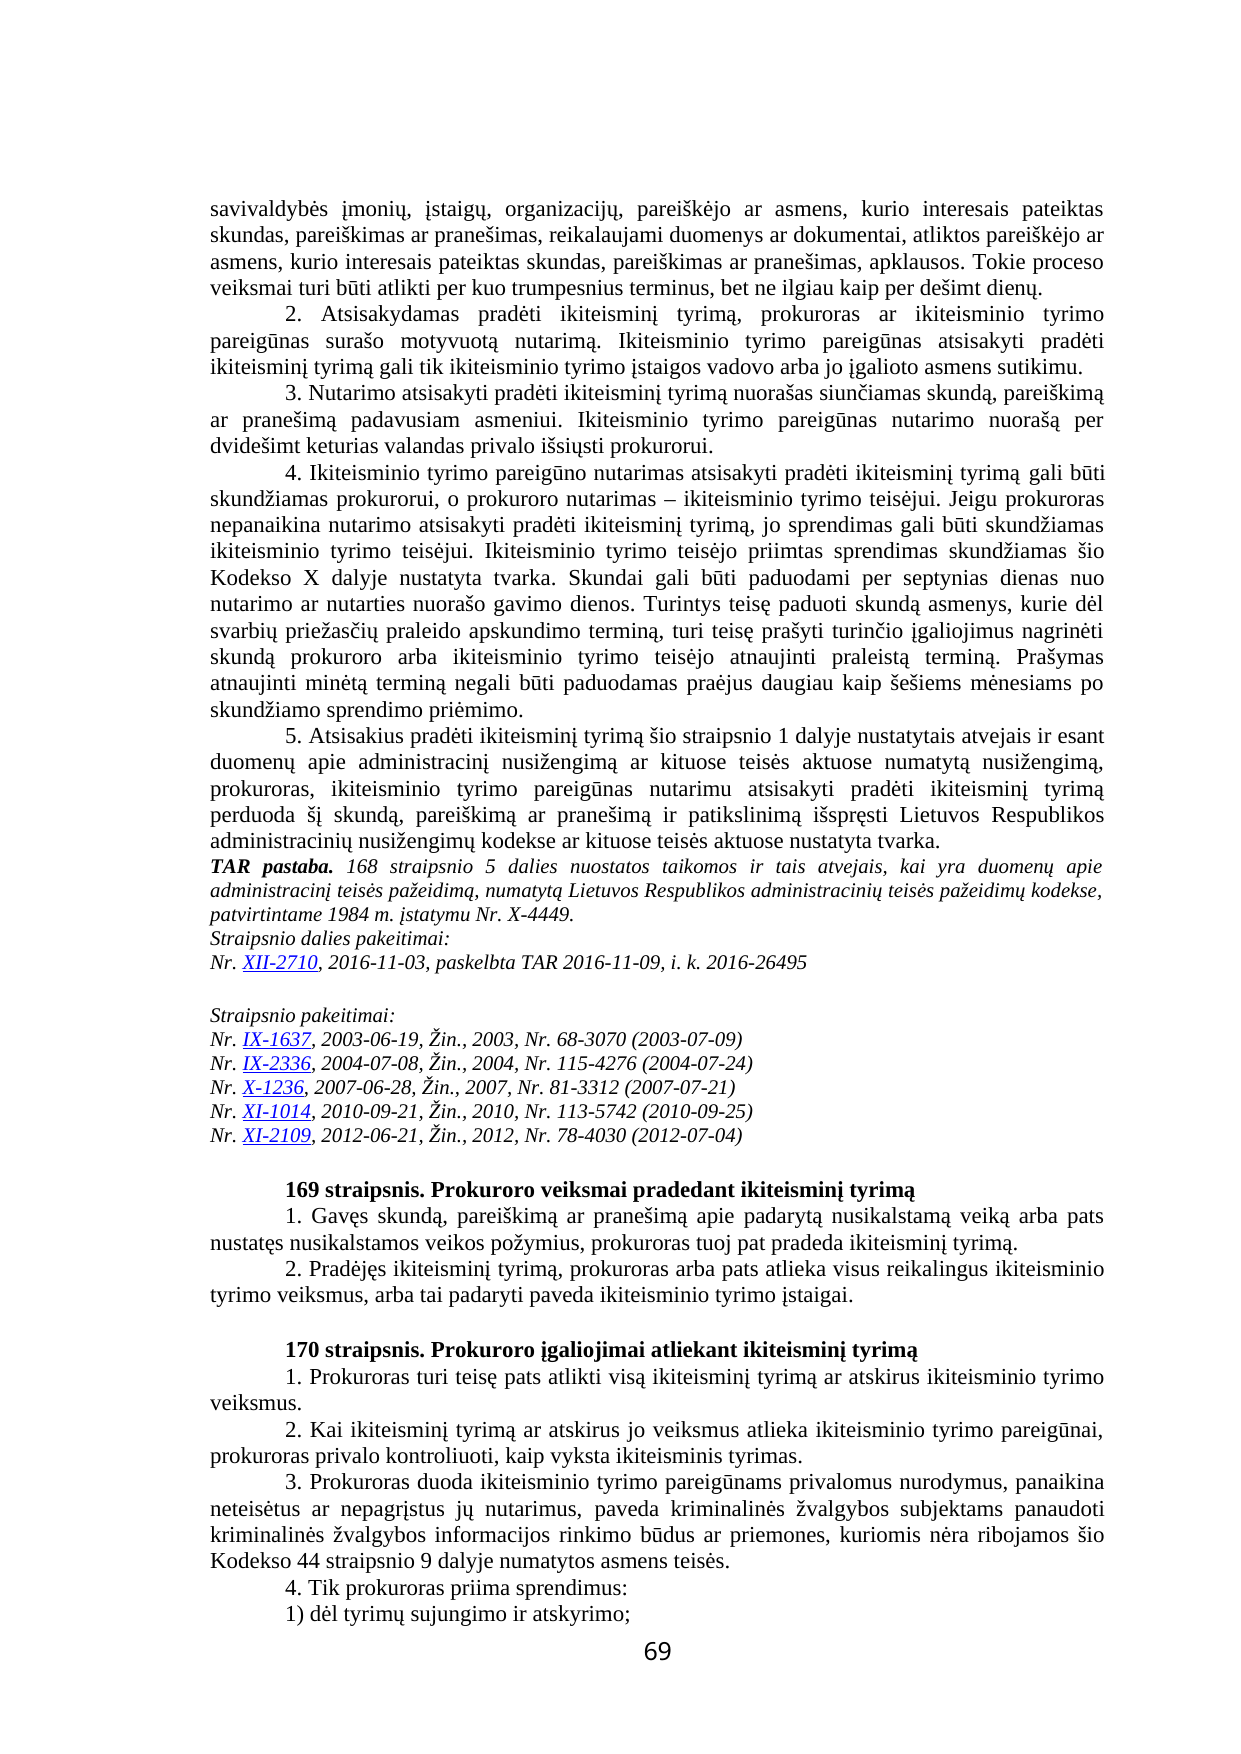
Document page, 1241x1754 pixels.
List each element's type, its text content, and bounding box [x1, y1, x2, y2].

text 170 straipsnis. Prokuroro įgaliojimai atliekant ikiteisminį tyrimą [210, 1337, 1106, 1363]
text 3. Nutarimo atsisakyti pradėti ikiteisminį tyrimą nuorašas siunčiamas skundą, pareiškimą ar pranešimą padavusiam asmeniui. Ikiteisminio tyrimo pareigūnas nutarimo nuorašą per dvidešimt keturias valandas privalo išsiųsti prokurorui. [210, 379, 1106, 458]
text Nr. X-1236, 2007-06-28, Žin., 2007, Nr. 81-3312 (2007-07-21) [210, 1075, 1106, 1099]
text Nr. XI-1014, 2010-09-21, Žin., 2010, Nr. 113-5742 (2010-09-25) [210, 1099, 1106, 1123]
text TAR pastaba. 168 straipsnio 5 dalies nuostatos taikomos ir tais atvejais, kai yra duomenų apie administracinį teisės pažeidimą, numatytą Lietuvos Respublikos administracinių teisės pažeidimų kodekse, patvirtintame 1984 m. įstatymu Nr. X-4449. [210, 854, 1106, 926]
text 4. Tik prokuroras priima sprendimus: [210, 1574, 1106, 1600]
text 2. Kai ikiteisminį tyrimą ar atskirus jo veiksmus atlieka ikiteisminio tyrimo pareigūnai, prokuroras privalo kontroliuoti, kaip vyksta ikiteisminis tyrimas. [210, 1416, 1106, 1468]
text Nr. IX-1637, 2003-06-19, Žin., 2003, Nr. 68-3070 (2003-07-09) [210, 1027, 1106, 1051]
text Nr. IX-2336, 2004-07-08, Žin., 2004, Nr. 115-4276 (2004-07-24) [210, 1051, 1106, 1075]
text 169 straipsnis. Prokuroro veiksmai pradedant ikiteisminį tyrimą [210, 1176, 1106, 1202]
text 1. Gavęs skundą, pareiškimą ar pranešimą apie padarytą nusikalstamą veiką arba pats nustatęs nusikalstamos veikos požymius, prokuroras tuoj pat pradeda ikiteisminį tyrimą. [210, 1202, 1106, 1255]
text Straipsnio dalies pakeitimai: [210, 926, 1106, 950]
text savivaldybės įmonių, įstaigų, organizacijų, pareiškėjo ar asmens, kurio interesais pateiktas skundas, pareiškimas ar pranešimas, reikalaujami duomenys ar dokumentai, atliktos pareiškėjo ar asmens, kurio interesais pateiktas skundas, pareiškimas ar pranešimas, apklausos. Tokie proceso veiksmai turi būti atlikti per kuo trumpesnius terminus, bet ne ilgiau kaip per dešimt dienų. [210, 195, 1106, 300]
text 5. Atsisakius pradėti ikiteisminį tyrimą šio straipsnio 1 dalyje nustatytais atvejais ir esant duomenų apie administracinį nusižengimą ar kituose teisės aktuose numatytą nusižengimą, prokuroras, ikiteisminio tyrimo pareigūnas nutarimu atsisakyti pradėti ikiteisminį tyrimą perduoda šį skundą, pareiškimą ar pranešimą ir patikslinimą išspręsti Lietuvos Respublikos administracinių nusižengimų kodekse ar kituose teisės aktuose nustatyta tvarka. [210, 722, 1106, 854]
text 4. Ikiteisminio tyrimo pareigūno nutarimas atsisakyti pradėti ikiteisminį tyrimą gali būti skundžiamas prokurorui, o prokuroro nutarimas – ikiteisminio tyrimo teisėjui. Jeigu prokuroras nepanaikina nutarimo atsisakyti pradėti ikiteisminį tyrimą, jo sprendimas gali būti skundžiamas ikiteisminio tyrimo teisėjui. Ikiteisminio tyrimo teisėjo priimtas sprendimas skundžiamas šio Kodekso X dalyje nustatyta tvarka. Skundai gali būti paduodami per septynias dienas nuo nutarimo ar nutarties nuorašo gavimo dienos. Turintys teisę paduoti skundą asmenys, kurie dėl svarbių priežasčių praleido apskundimo terminą, turi teisę prašyti turinčio įgaliojimus nagrinėti skundą prokuroro arba ikiteisminio tyrimo teisėjo atnaujinti praleistą terminą. Prašymas atnaujinti minėtą terminą negali būti paduodamas praėjus daugiau kaip šešiems mėnesiams po skundžiamo sprendimo priėmimo. [210, 458, 1106, 722]
text Nr. XI-2109, 2012-06-21, Žin., 2012, Nr. 78-4030 (2012-07-04) [210, 1123, 1106, 1147]
text 1. Prokuroras turi teisę pats atlikti visą ikiteisminį tyrimą ar atskirus ikiteisminio tyrimo veiksmus. [210, 1363, 1106, 1416]
text 2. Pradėjęs ikiteisminį tyrimą, prokuroras arba pats atlieka visus reikalingus ikiteisminio tyrimo veiksmus, arba tai padaryti paveda ikiteisminio tyrimo įstaigai. [210, 1255, 1106, 1308]
text Nr. XII-2710, 2016-11-03, paskelbta TAR 2016-11-09, i. k. 2016-26495 [210, 950, 1106, 974]
text 3. Prokuroras duoda ikiteisminio tyrimo pareigūnams privalomus nurodymus, panaikina neteisėtus ar nepagrįstus jų nutarimus, paveda kriminalinės žvalgybos subjektams panaudoti kriminalinės žvalgybos informacijos rinkimo būdus ar priemones, kuriomis nėra ribojamos šio Kodekso 44 straipsnio 9 dalyje numatytos asmens teisės. [210, 1468, 1106, 1574]
text 2. Atsisakydamas pradėti ikiteisminį tyrimą, prokuroras ar ikiteisminio tyrimo pareigūnas surašo motyvuotą nutarimą. Ikiteisminio tyrimo pareigūnas atsisakyti pradėti ikiteisminį tyrimą gali tik ikiteisminio tyrimo įstaigos vadovo arba jo įgalioto asmens sutikimu. [210, 300, 1106, 379]
text 1) dėl tyrimų sujungimo ir atskyrimo; [210, 1600, 1106, 1626]
text Straipsnio pakeitimai: [210, 1003, 1106, 1027]
